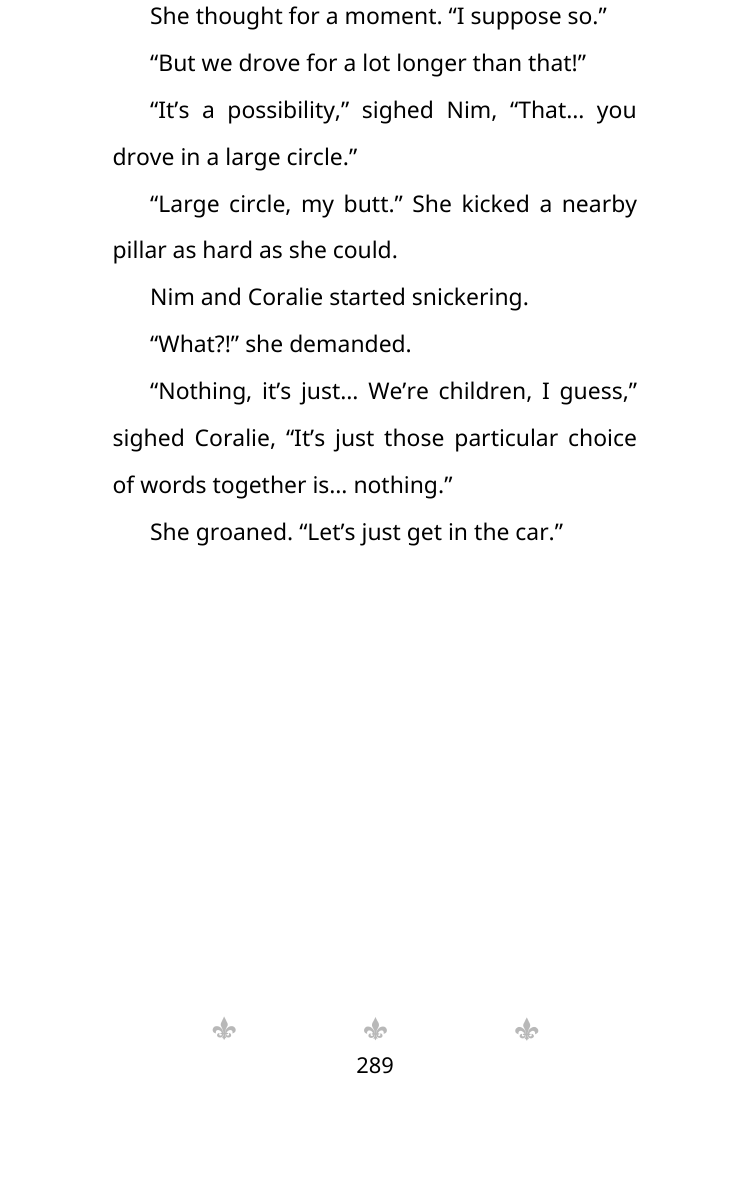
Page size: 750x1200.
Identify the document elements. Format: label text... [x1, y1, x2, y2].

text She thought for a moment. “I suppose so.” [112, 0, 637, 31]
text “But we drove for a lot longer than that!” [112, 47, 637, 78]
text She groaned. “Let’s just get in the car.” [112, 516, 637, 547]
text “Large circle, my butt.” She kicked a nearby pillar as hard as she could. [112, 187, 637, 266]
text “What?!” she demanded. [112, 328, 637, 359]
text Nim and Coralie started snickering. [112, 281, 637, 312]
text “Nothing, it’s just… We’re children, I guess,” sighed Coralie, “It’s just those particular choice of words together is… nothing.” [112, 375, 637, 500]
text “It’s a possibility,” sighed Nim, “That… you drove in a large circle.” [112, 94, 637, 172]
